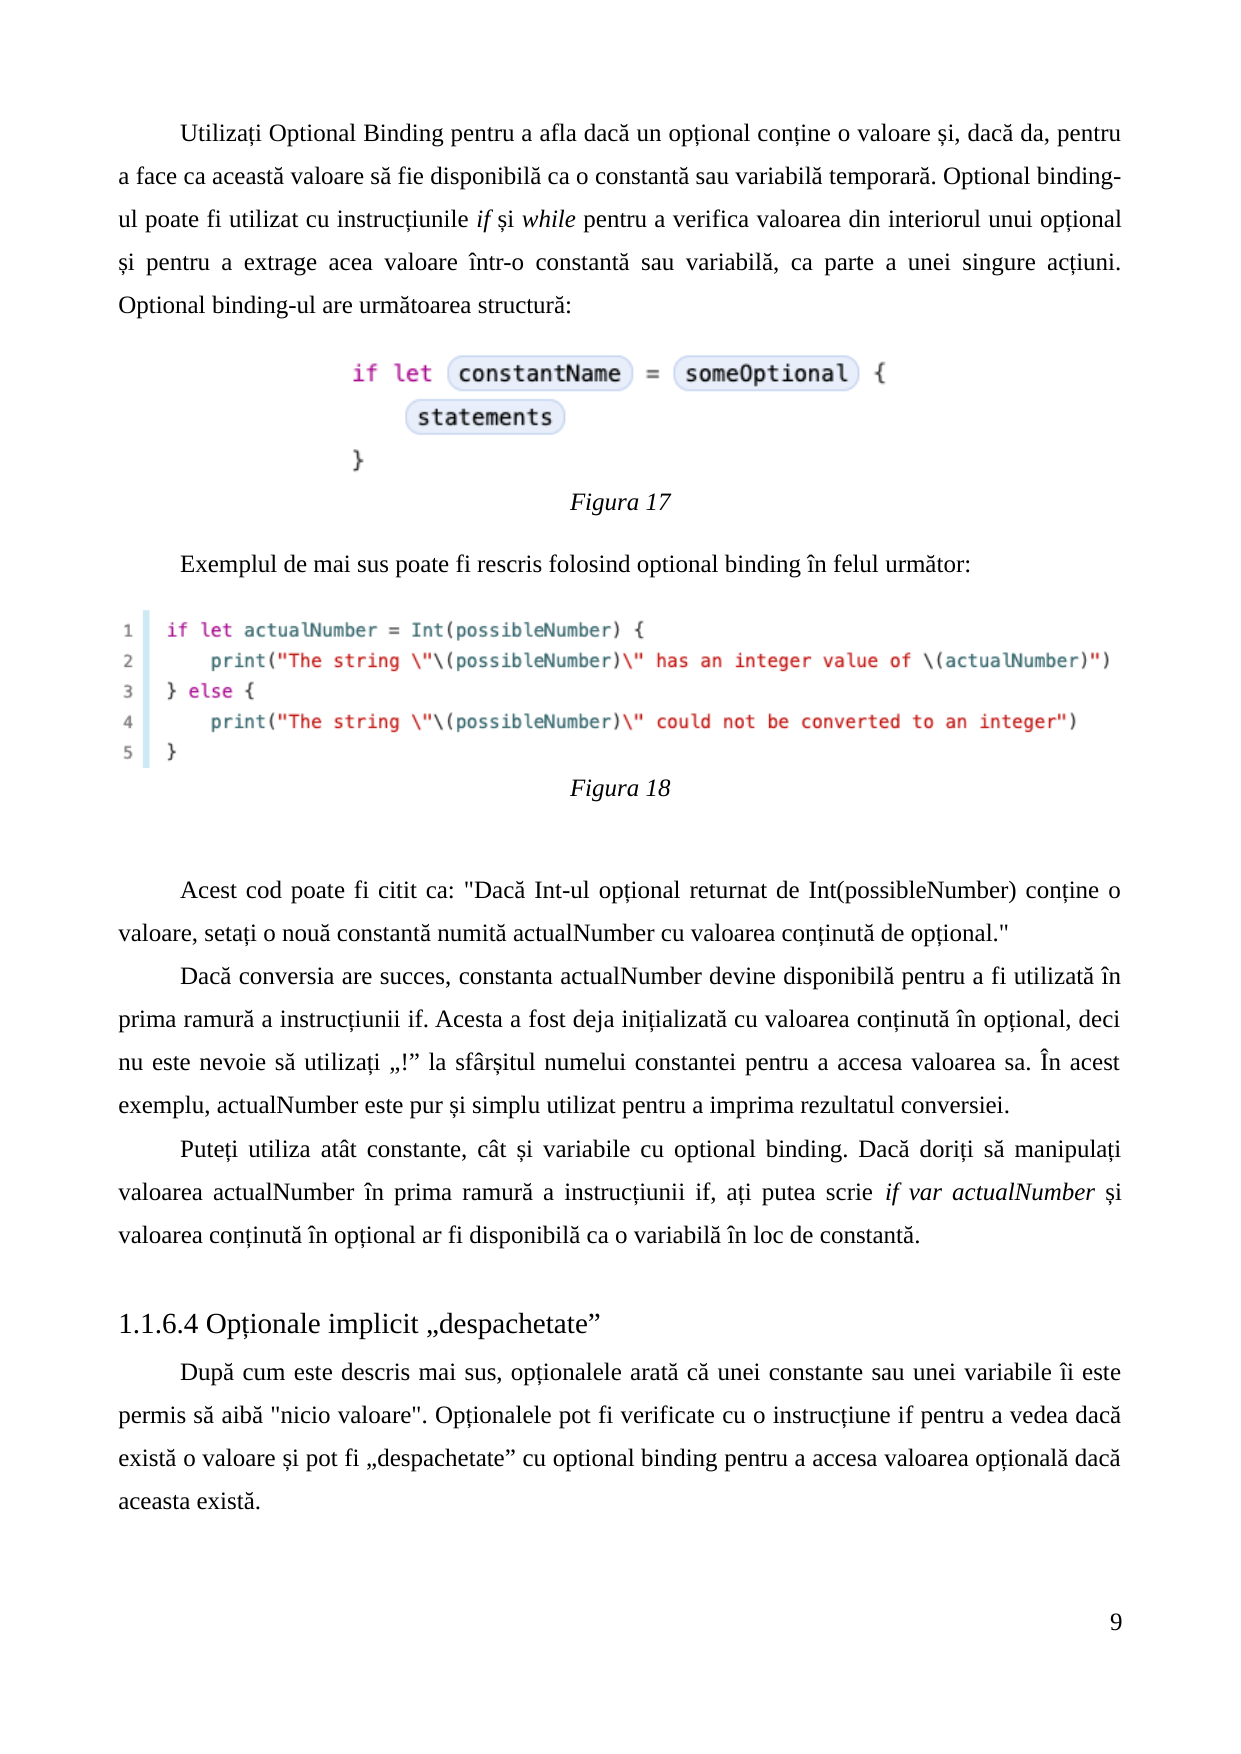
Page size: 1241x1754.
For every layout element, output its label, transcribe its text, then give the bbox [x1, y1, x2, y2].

text După cum este descris mai sus, opționalele arată că unei constante sau unei variabile îi este permis să aibă "nicio valoare". Opționalele pot fi verificate cu o instrucțiune if pentru a vedea dacă există o valoare și pot fi „despachetate” cu optional binding pentru a accesa valoarea opțională dacă aceasta există. [118, 1357, 1122, 1515]
picture [341, 346, 900, 482]
text Figura 18 [118, 768, 1122, 802]
text Figura 17 [341, 482, 899, 516]
text Utilizați Optional Binding pentru a afla dacă un opțional conține o valoare și, dacă da, pentru a face ca această valoare să fie disponibilă ca o constantă sau variabilă temporară. Optional binding-ul poate fi utilizat cu instrucțiunile if și while pentru a verifica valoarea din interiorul unui opțional și pentru a extrage acea valoare într-o constantă sau variabilă, ca parte a unei singure acțiuni. Optional binding-ul are următoarea structură: [118, 118, 1122, 319]
picture [118, 605, 1123, 768]
text Exemplul de mai sus poate fi rescris folosind optional binding în felul următor: [118, 549, 1122, 578]
text Puteți utiliza atât constante, cât și variabile cu optional binding. Dacă doriți să manipulați valoarea actualNumber în prima ramură a instrucțiunii if, ați putea scrie if var actualNumber și valoarea conținută în opțional ar fi disponibilă ca o variabilă în loc de constantă. [118, 1134, 1122, 1249]
text Acest cod poate fi citit ca: "Dacă Int-ul opțional returnat de Int(possibleNumber) conține o valoare, setați o nouă constantă numită actualNumber cu valoarea conținută de opțional." [118, 875, 1122, 947]
text Dacă conversia are succes, constanta actualNumber devine disponibilă pentru a fi utilizată în prima ramură a instrucțiunii if. Acesta a fost deja inițializată cu valoarea conținută în opțional, deci nu este nevoie să utilizați „!” la sfârșitul numelui constantei pentru a accesa valoarea sa. În acest exemplu, actualNumber este pur și simplu utilizat pentru a imprima rezultatul conversiei. [118, 961, 1122, 1119]
subtitle 1.1.6.4 Opționale implicit „despachetate” [118, 1306, 1122, 1340]
